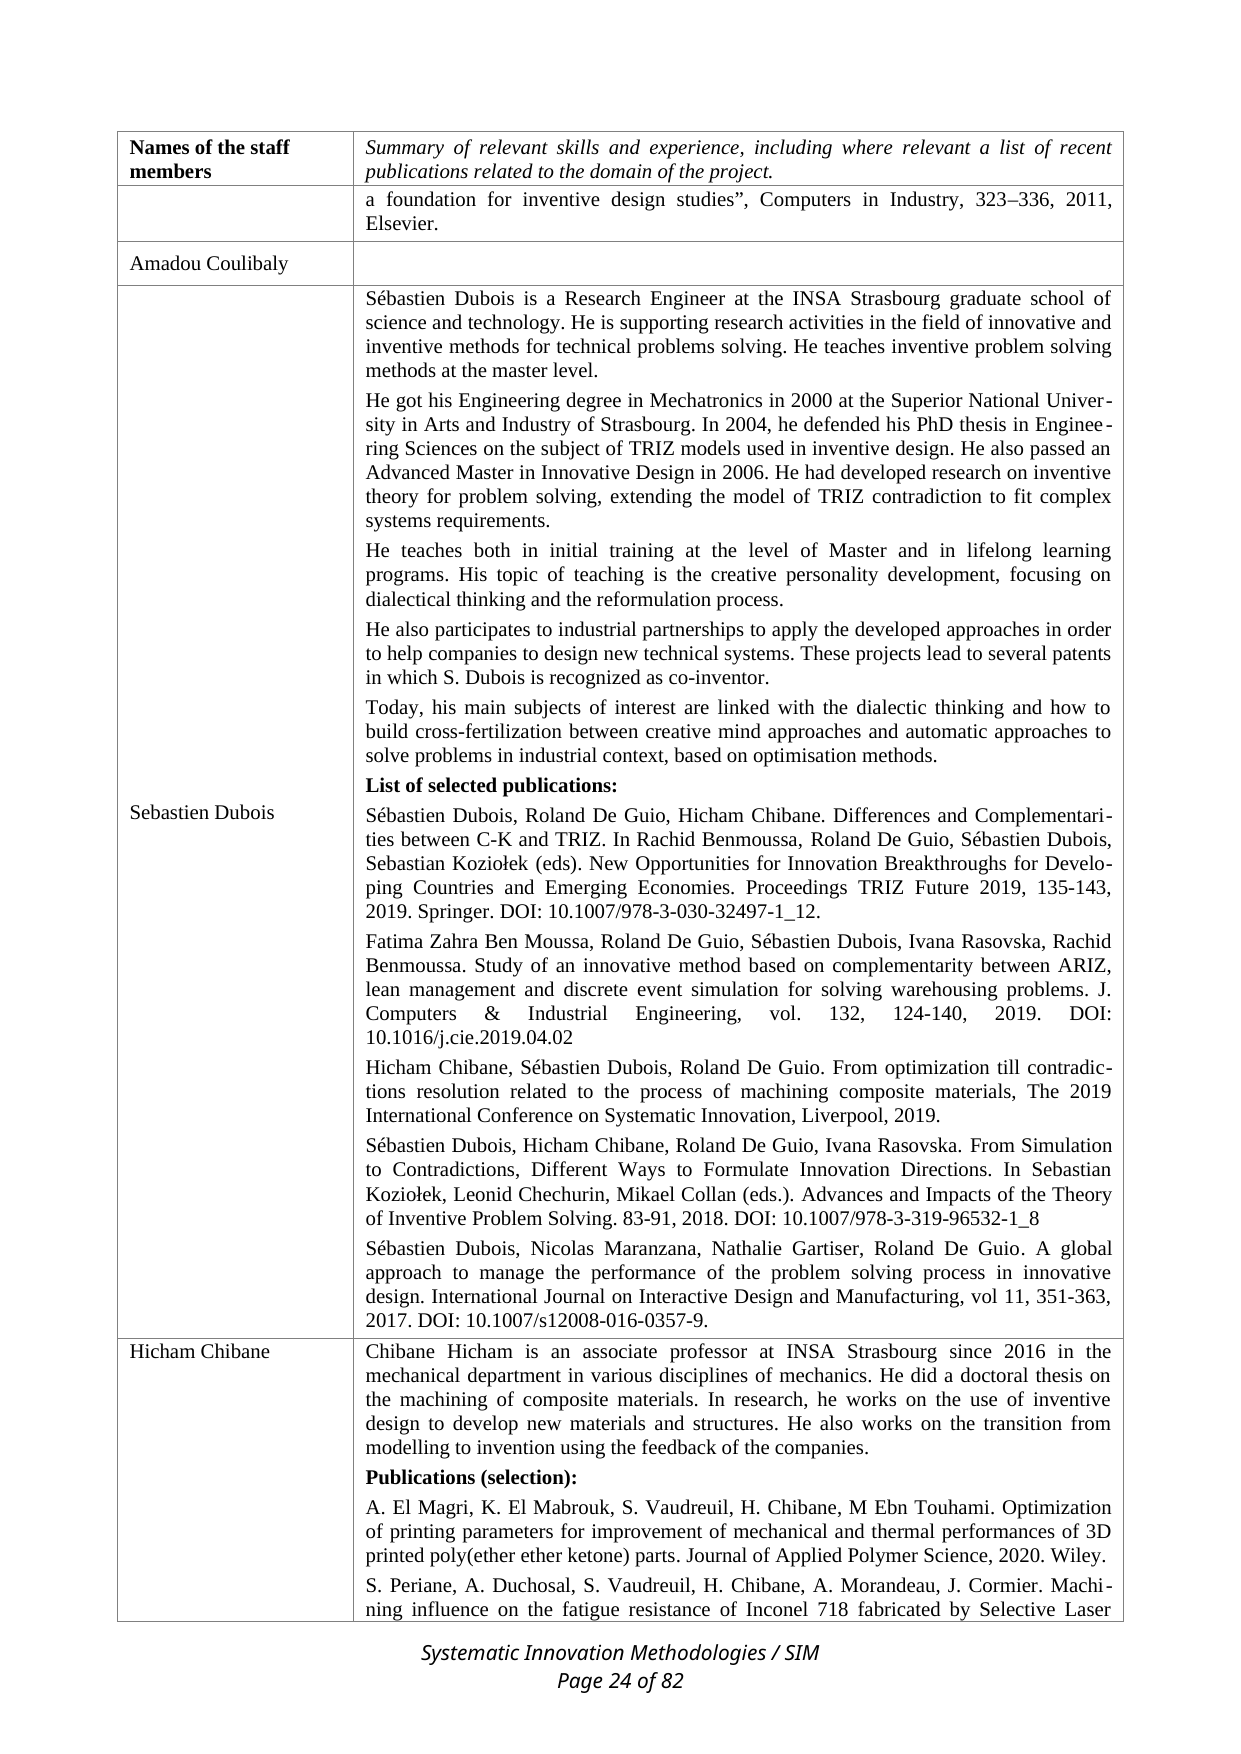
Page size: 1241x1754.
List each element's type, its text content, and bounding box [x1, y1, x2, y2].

table_header Summary of relevant skills and experience, including where relevant a list of recent publications related to the domain of the project. [354, 132, 1123, 185]
table_cell Sebastien Dubois [118, 286, 353, 1338]
table_cell Amadou Coulibaly [118, 242, 353, 285]
table_header Names of the staff members [118, 132, 353, 185]
table_cell Sébastien Dubois is a Research Engineer at the INSA Strasbourg graduate school of science and technology. He is supporting research activities in the field of innovative and inventive methods for technical problems solving. He teaches inventive problem solving methods at the master level. He got his Engineering degree in Mechatronics in 2000 at the Superior National Univer­sity in Arts and Industry of Strasbourg. In 2004, he defended his PhD thesis in Enginee­ring Sciences on the subject of TRIZ models used in inventive design. He also passed an Advanced Master in Innovative Design in 2006. He had developed research on inventive theory for problem solving, extending the model of TRIZ contradiction to fit complex systems requirements. He teaches both in initial training at the level of Master and in lifelong learning programs. His topic of teaching is the creative personality development, focusing on dialectical thinking and the reformulation process. He also participates to industrial partnerships to apply the developed approaches in order to help companies to design new technical systems. These projects lead to several patents in which S. Dubois is recognized as co-inventor. Today, his main subjects of interest are linked with the dialectic thinking and how to build cross-fertilization between creative mind approaches and automatic approaches to solve problems in industrial context, based on optimisation methods. List of selected publications: Sébastien Dubois, Roland De Guio, Hicham Chibane. Differences and Complementari­ties between C-K and TRIZ. In Rachid Benmoussa, Roland De Guio, Sébastien Dubois, Sebastian Koziołek (eds). New Opportunities for Innovation Breakthroughs for Develo­ping Countries and Emerging Economies. Proceedings TRIZ Future 2019, 135-143, 2019. Springer. DOI: 10.1007/978-3-030-32497-1_12. Fatima Zahra Ben Moussa, Roland De Guio, Sébastien Dubois, Ivana Rasovska, Rachid Benmoussa. Study of an innovative method based on complementarity between ARIZ, lean management and discrete event simulation for solving warehousing problems. J. Computers & Industrial Engineering, vol. 132, 124-140, 2019. DOI: 10.1016/j.cie.2019.04.02 Hicham Chibane, Sébastien Dubois, Roland De Guio. From optimization till contradic­tions resolution related to the process of machining composite materials, The 2019 International Conference on Systematic Innovation, Liverpool, 2019. Sébastien Dubois, Hicham Chibane, Roland De Guio, Ivana Rasovska. From Simulation to Contradictions, Different Ways to Formulate Innovation Directions. In Sebastian Koziołek, Leonid Chechurin, Mikael Collan (eds.). Advances and Impacts of the Theory of Inventive Problem Solving. 83-91, 2018. DOI: 10.1007/978-3-319-96532-1_8 Sébastien Dubois, Nicolas Maranzana, Nathalie Gartiser, Roland De Guio. A global approach to manage the performance of the problem solving process in innovative design. International Journal on Interactive Design and Manufacturing, vol 11, 351-363, 2017. DOI: 10.1007/s12008-016-0357-9. [354, 286, 1123, 1338]
table_cell [118, 186, 353, 241]
table_cell Chibane Hicham is an associate professor at INSA Strasbourg since 2016 in the mechanical department in various disciplines of mechanics. He did a doctoral thesis on the machining of composite materials. In research, he works on the use of inventive design to develop new materials and structures. He also works on the transition from modelling to invention using the feedback of the companies. Publications (selection): A. El Magri, K. El Mabrouk, S. Vaudreuil, H. Chibane, M Ebn Touhami. Optimization of printing parameters for improvement of mechanical and thermal performances of 3D printed poly(ether ether ketone) parts. Journal of Applied Polymer Science, 2020. Wiley. S. Periane, A. Duchosal, S. Vaudreuil, H. Chibane, A. Morandeau, J. Cormier. Machi­ning influence on the fatigue resistance of Inconel 718 fabricated by Selective Laser [354, 1339, 1123, 1621]
table_cell [354, 242, 1123, 285]
table_cell a foundation for inventive design studies”, Computers in Industry, 323–336, 2011, Elsevier. [354, 186, 1123, 241]
table_cell Hicham Chibane [118, 1339, 353, 1621]
